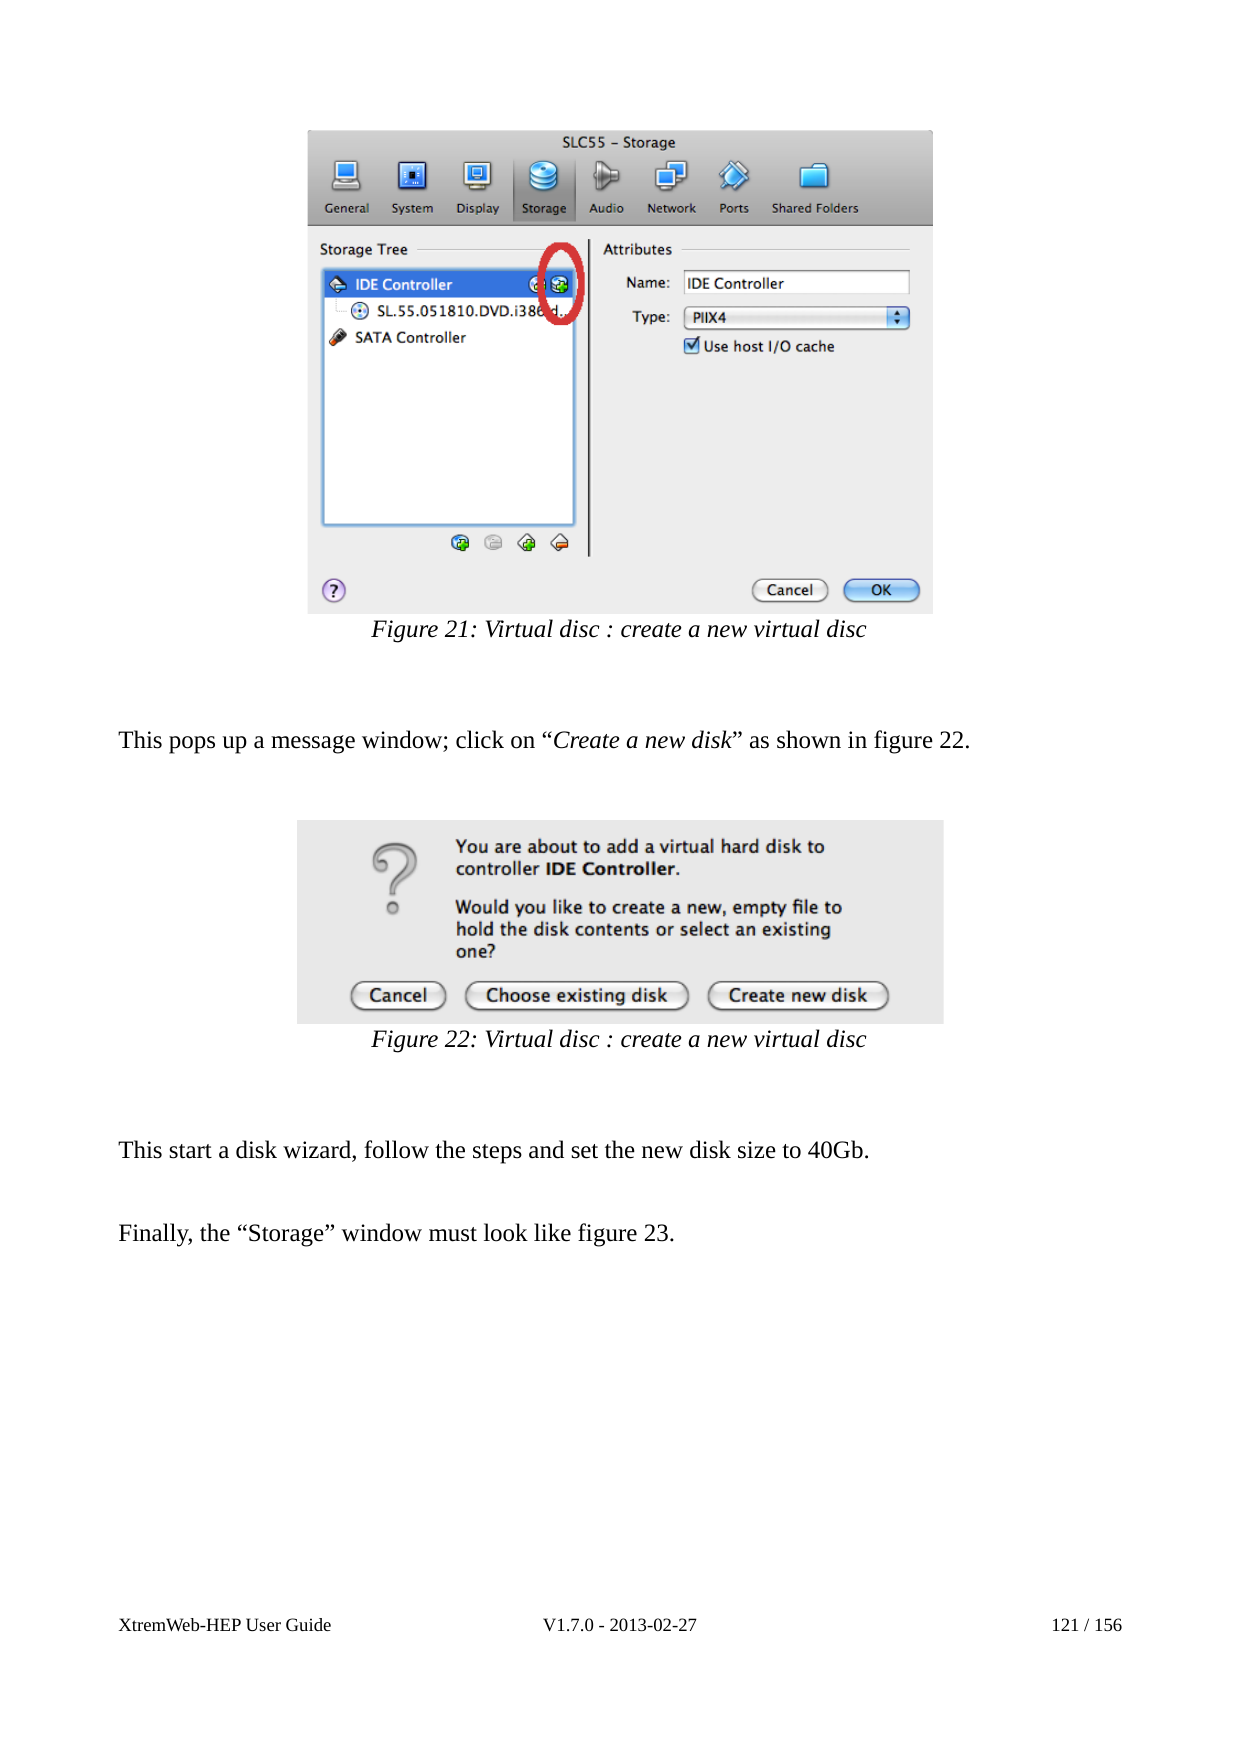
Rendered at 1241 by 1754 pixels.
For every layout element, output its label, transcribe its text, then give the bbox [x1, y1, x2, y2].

text Finally, the “Storage” window must look like figure 23. [118, 1218, 1122, 1246]
text Figure 22: Virtual disc : create a new virtual disc [297, 1024, 943, 1053]
picture [307, 130, 933, 614]
text Figure 21: Virtual disc : create a new virtual disc [307, 614, 933, 643]
text This pops up a message window; click on “Create a new disk” as shown in figure 22. [118, 725, 1122, 754]
picture [297, 820, 944, 1024]
text This start a disk wizard, follow the steps and set the new disk size to 40Gb. [118, 1135, 1122, 1164]
